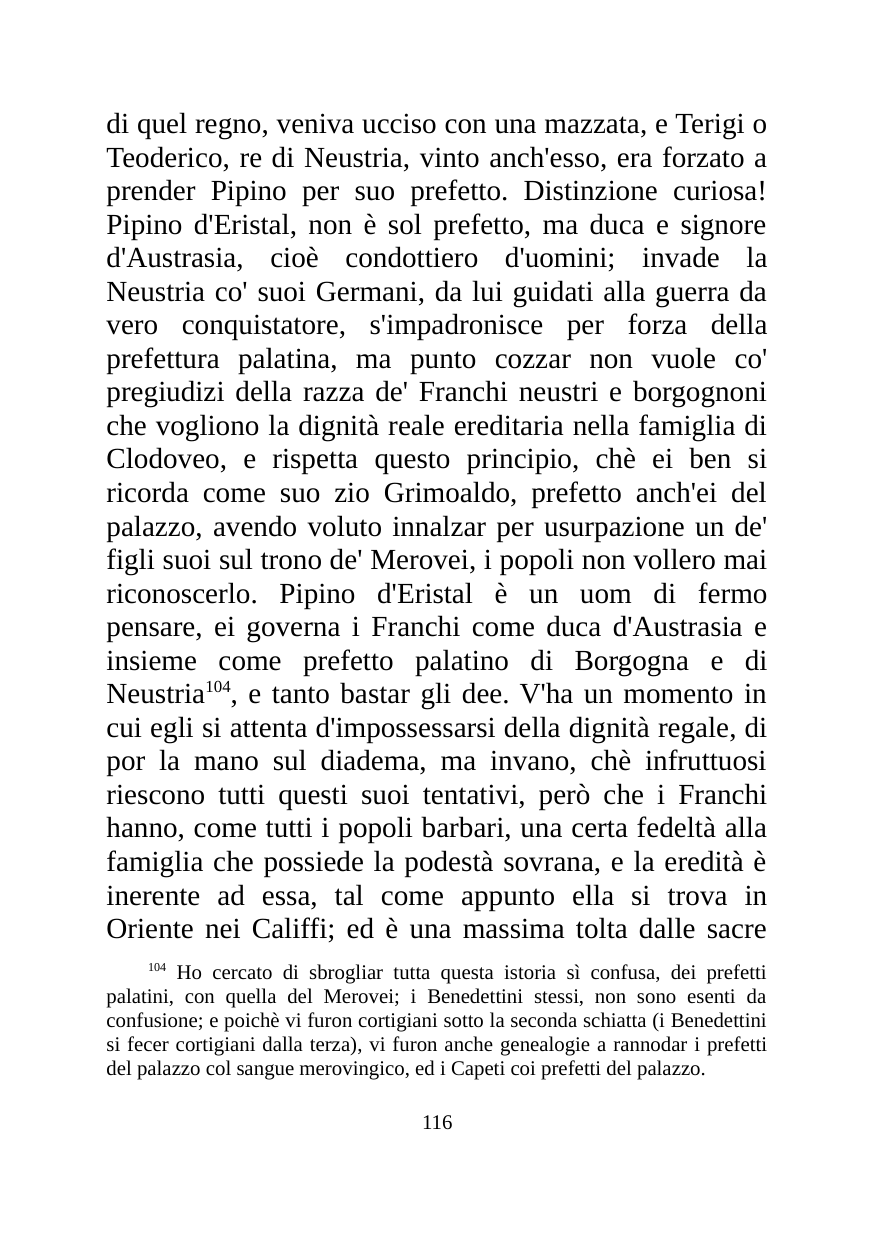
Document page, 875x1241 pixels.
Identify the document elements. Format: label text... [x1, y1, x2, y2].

text di quel regno, veniva ucciso con una mazzata, e Terigi o Teoderico, re di Neustria, vinto anch'esso, era forzato a prender Pipino per suo prefetto. Distinzione curiosa! Pipino d'Eristal, non è sol prefetto, ma duca e signore d'Austrasia, cioè condottiero d'uomini; invade la Neustria co' suoi Germani, da lui guidati alla guerra da vero conquistatore, s'impadronisce per forza della prefettura palatina, ma punto cozzar non vuole co' pregiudizi della razza de' Franchi neustri e borgognoni che vogliono la dignità reale ereditaria nella famiglia di Clodoveo, e rispetta questo principio, chè ei ben si ricorda come suo zio Grimoaldo, prefetto anch'ei del palazzo, avendo voluto innalzar per usurpazione un de' figli suoi sul trono de' Merovei, i popoli non vollero mai riconoscerlo. Pipino d'Eristal è un uom di fermo pensare, ei governa i Franchi come duca d'Austrasia e insieme come prefetto palatino di Borgogna e di Neustria, e tanto bastar gli dee. V'ha un momento in cui egli si attenta d'impossessarsi della dignità regale, di por la mano sul diadema, ma invano, chè infruttuosi riescono tutti questi suoi tentativi, però che i Franchi hanno, come tutti i popoli barbari, una certa fedeltà alla famiglia che possiede la podestà sovrana, e la eredità è inerente ad essa, tal come appunto ella si trova in Oriente nei Califfi; ed è una massima tolta dalle sacre [106, 106, 768, 945]
text Ho cercato di sbrogliar tutta questa istoria sì confusa, dei prefetti palatini, con quella del Merovei; i Benedettini stessi, non sono esenti da confusione; e poichè vi furon cortigiani sotto la seconda schiatta (i Benedettini si fecer cortigiani dalla terza), vi furon anche genealogie a rannodar i prefetti del palazzo col sangue merovingico, ed i Capeti coi prefetti del palazzo. [106, 960, 768, 1080]
